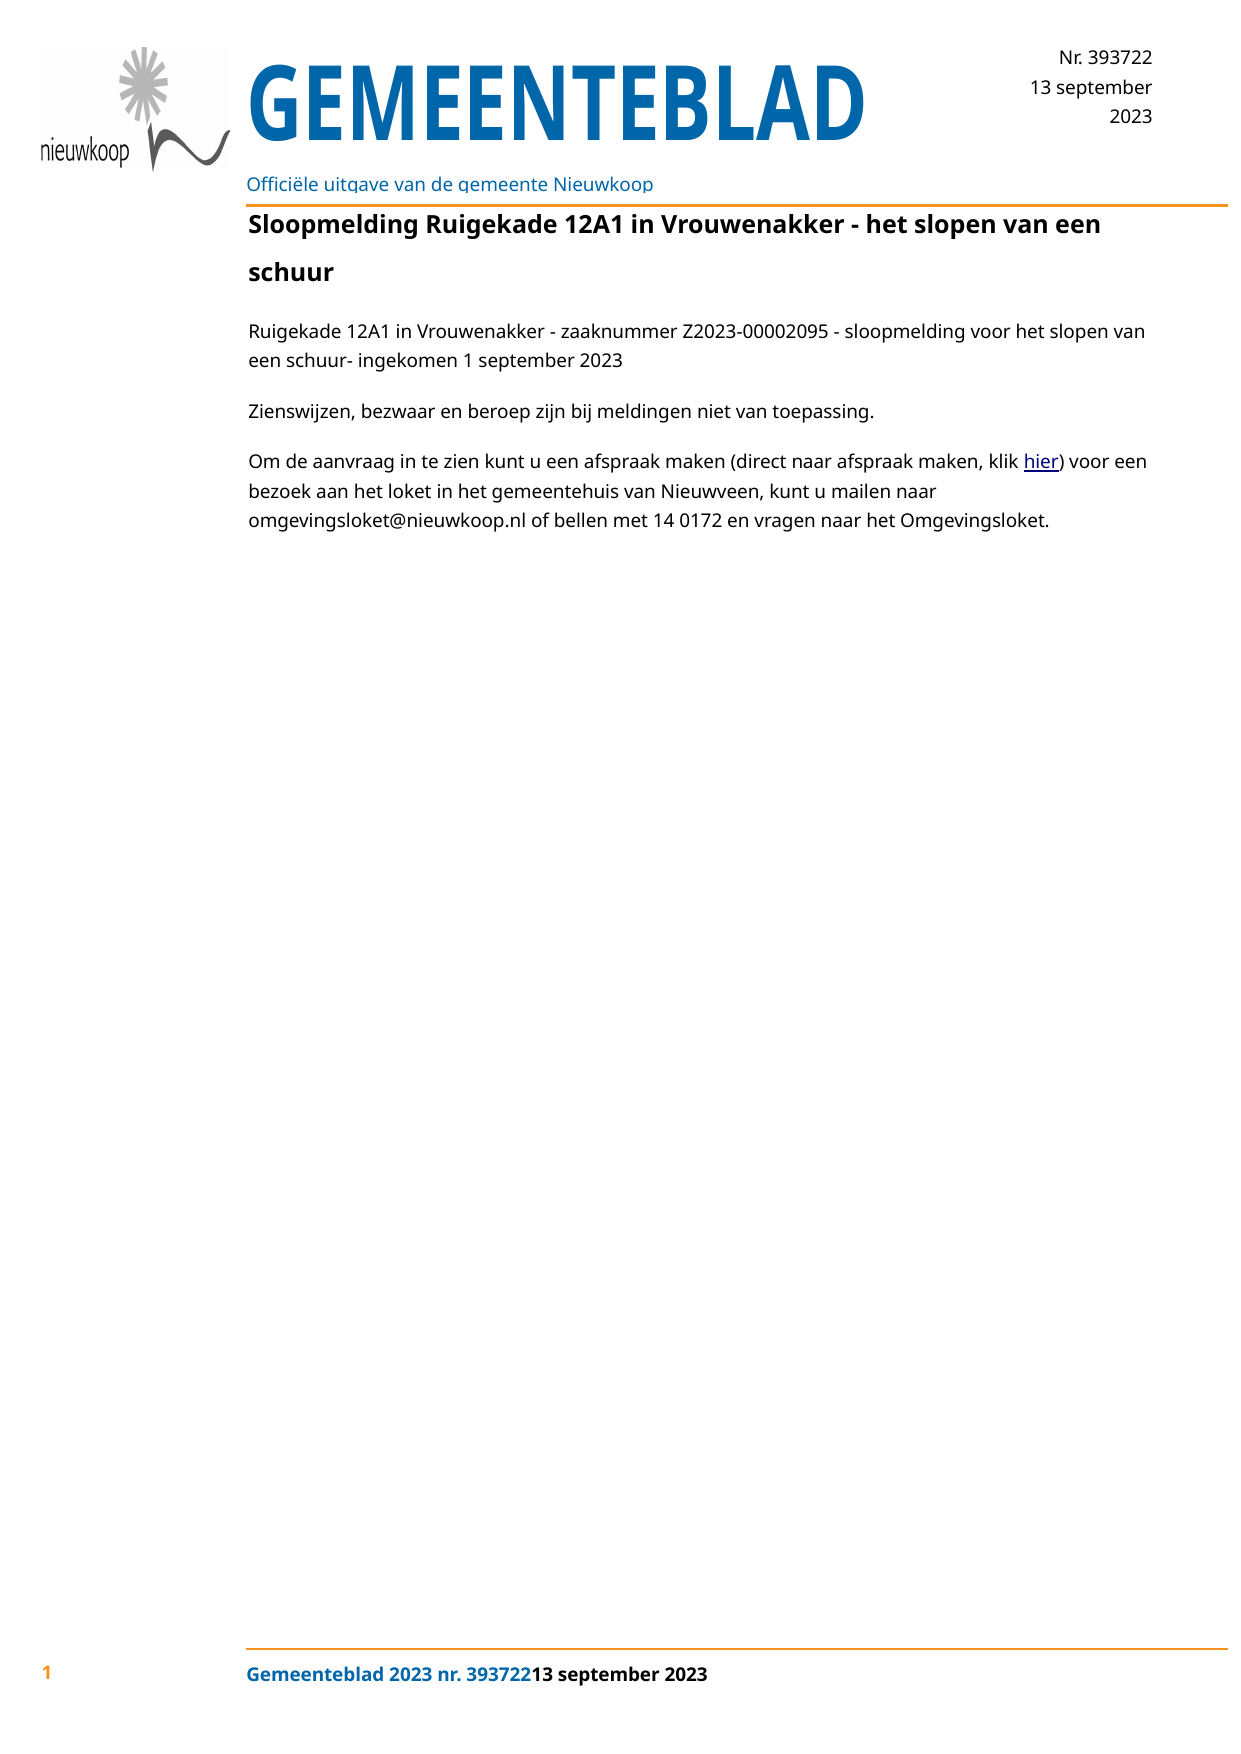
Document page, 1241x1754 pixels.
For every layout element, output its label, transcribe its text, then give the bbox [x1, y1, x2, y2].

text Ruigekade 12A1 in Vrouwenakker - zaaknummer Z2023-00002095 - sloopmelding voor het slopen van een schuur- ingekomen 1 september 2023 [248, 318, 1152, 373]
picture [41, 47, 231, 172]
text Zienswijzen, bezwaar en beroep zijn bij meldingen niet van toepassing. [248, 398, 1152, 424]
text Om de aanvraag in te zien kunt u een afspraak maken (direct naar afspraak maken, klik hier) voor een bezoek aan het loket in het gemeentehuis van Nieuwveen, kunt u mailen naar omgevingsloket@nieuwkoop.nl of bellen met 14 0172 en vragen naar het Omgevingsloket. [248, 448, 1152, 533]
text Sloopmelding Ruigekade 12A1 in Vrouwenakker - het slopen van een schuur [248, 207, 1152, 288]
